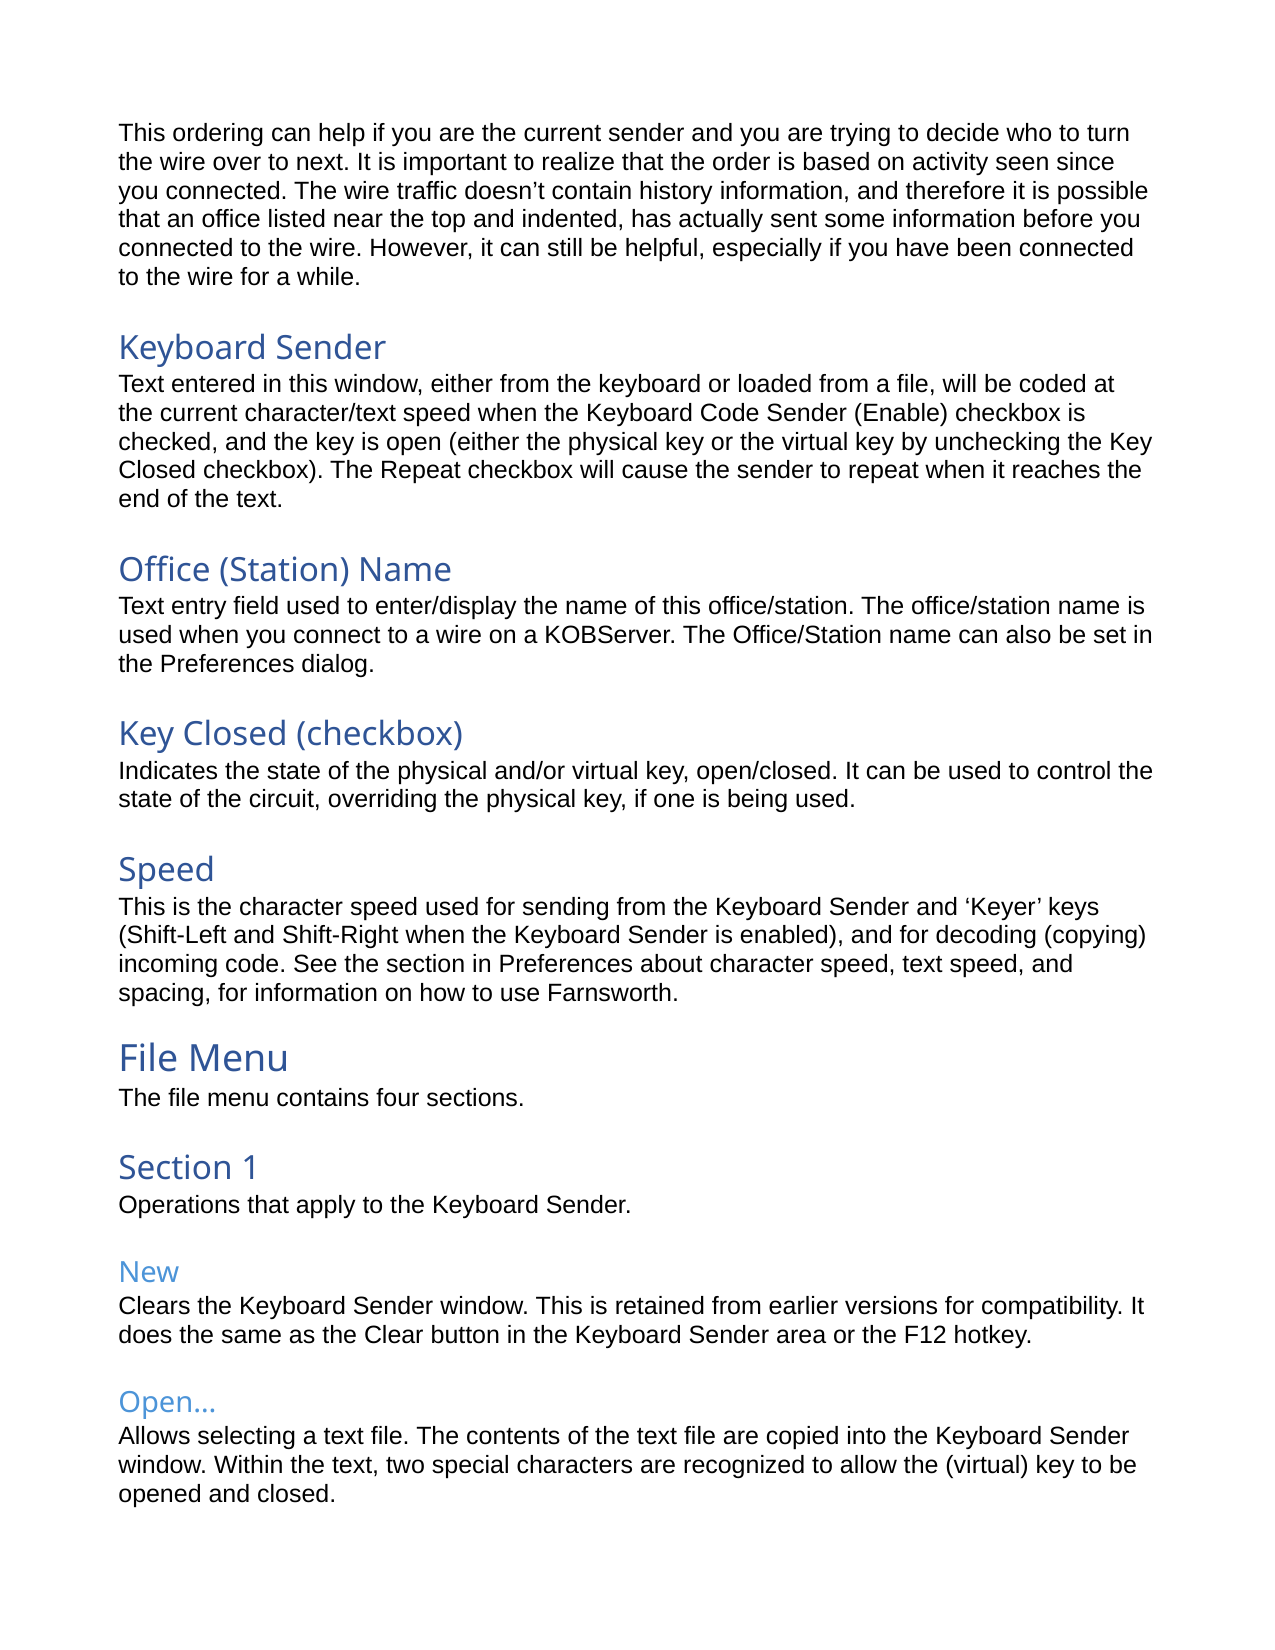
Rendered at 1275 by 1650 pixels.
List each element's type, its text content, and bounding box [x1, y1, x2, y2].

text Clears the Keyboard Sender window. This is retained from earlier versions for compatibility. It does the same as the Clear button in the Keyboard Sender area or the F12 hotkey. [118, 1291, 1157, 1348]
subtitle Open… [118, 1381, 1157, 1421]
text Operations that apply to the Keyboard Sender. [118, 1189, 1157, 1218]
subtitle Speed [118, 846, 1157, 891]
subtitle New [118, 1251, 1157, 1291]
subtitle Keyboard Sender [118, 323, 1157, 369]
text This ordering can help if you are the current sender and you are trying to decide who to turn the wire over to next. It is important to realize that the order is based on activity seen since you connected. The wire traffic doesn’t contain history information, and therefore it is possible that an office listed near the top and indented, has actually sent some information before you connected to the wire. However, it can still be helpful, especially if you have been connected to the wire for a while. [118, 118, 1157, 291]
text Allows selecting a text file. The contents of the text file are copied into the Keyboard Sender window. Within the text, two special characters are recognized to allow the (virtual) key to be opened and closed. [118, 1421, 1157, 1507]
text Text entry field used to enter/display the name of this office/station. The office/station name is used when you connect to a wire on a KOBServer. The Office/Station name can also be set in the Preferences dialog. [118, 591, 1157, 677]
subtitle Office (Station) Name [118, 546, 1157, 591]
text The file menu contains four sections. [118, 1082, 1157, 1111]
text This is the character speed used for sending from the Keyboard Sender and ‘Keyer’ keys (Shift-Left and Shift-Right when the Keyboard Sender is enabled), and for decoding (copying) incoming code. See the section in Preferences about character speed, text speed, and spacing, for information on how to use Farnsworth. [118, 891, 1157, 1006]
text Indicates the state of the physical and/or virtual key, open/closed. It can be used to control the state of the circuit, overriding the physical key, if one is being used. [118, 756, 1157, 813]
subtitle Section 1 [118, 1144, 1157, 1189]
subtitle Key Closed (checkbox) [118, 710, 1157, 756]
subtitle File Menu [118, 1031, 1157, 1082]
text Text entered in this window, either from the keyboard or loaded from a file, will be coded at the current character/text speed when the Keyboard Code Sender (Enable) checkbox is checked, and the key is open (either the physical key or the virtual key by unchecking the Key Closed checkbox). The Repeat checkbox will cause the sender to repeat when it reaches the end of the text. [118, 369, 1157, 513]
